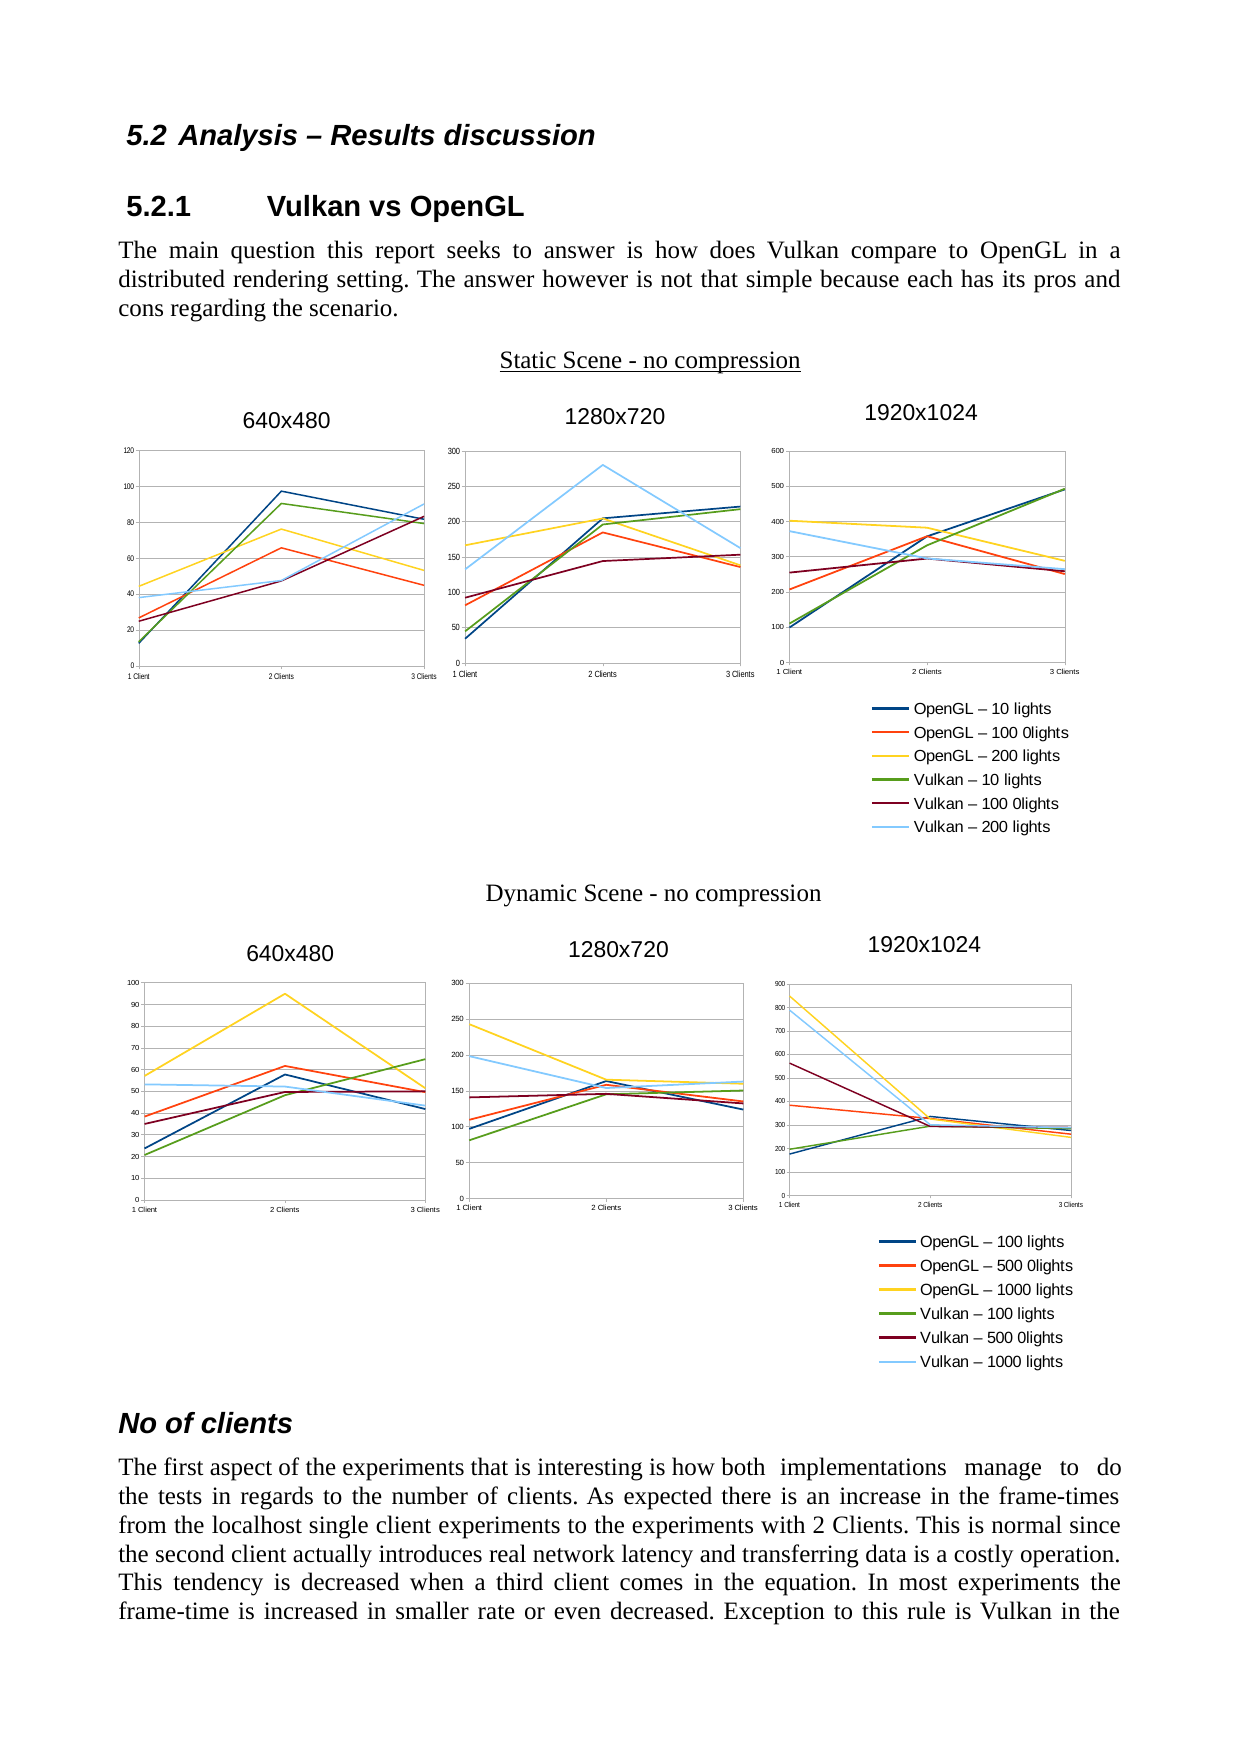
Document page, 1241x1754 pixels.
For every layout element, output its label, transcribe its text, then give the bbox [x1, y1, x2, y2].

text The main question this report seeks to answer is how does Vulkan compare to OpenGL in a distributed rendering setting. The answer however is not that simple because each has its pros and cons regarding the scenario. [118, 235, 1122, 321]
subtitle Vulkan vs OpenGL [118, 189, 1122, 223]
text 1280x720 [559, 936, 677, 962]
text 640x480 [231, 940, 349, 966]
text 1280x720 [555, 403, 674, 429]
subtitle Analysis – Results discussion [118, 118, 1122, 152]
subtitle No of clients [113, 359, 1122, 1440]
text Dynamic Scene - no compression [117, 878, 1116, 907]
text 1920x1024 [864, 399, 983, 425]
text 1920x1024 [867, 931, 986, 958]
text 640x480 [227, 407, 346, 434]
text The first aspect of the experiments that is interesting is how both implementations manage to do the tests in regards to the number of clients. As expected there is an increase in the frame-times from the localhost single client experiments to the experiments with 2 Clients. This is normal since the second client actually introduces real network latency and transferring data is a costly operation. This tendency is decreased when a third client comes in the equation. In most experiments the frame-time is increased in smaller rate or even decreased. Exception to this rule is Vulkan in the [118, 1452, 1122, 1625]
text Static Scene - no compression [113, 346, 1113, 374]
